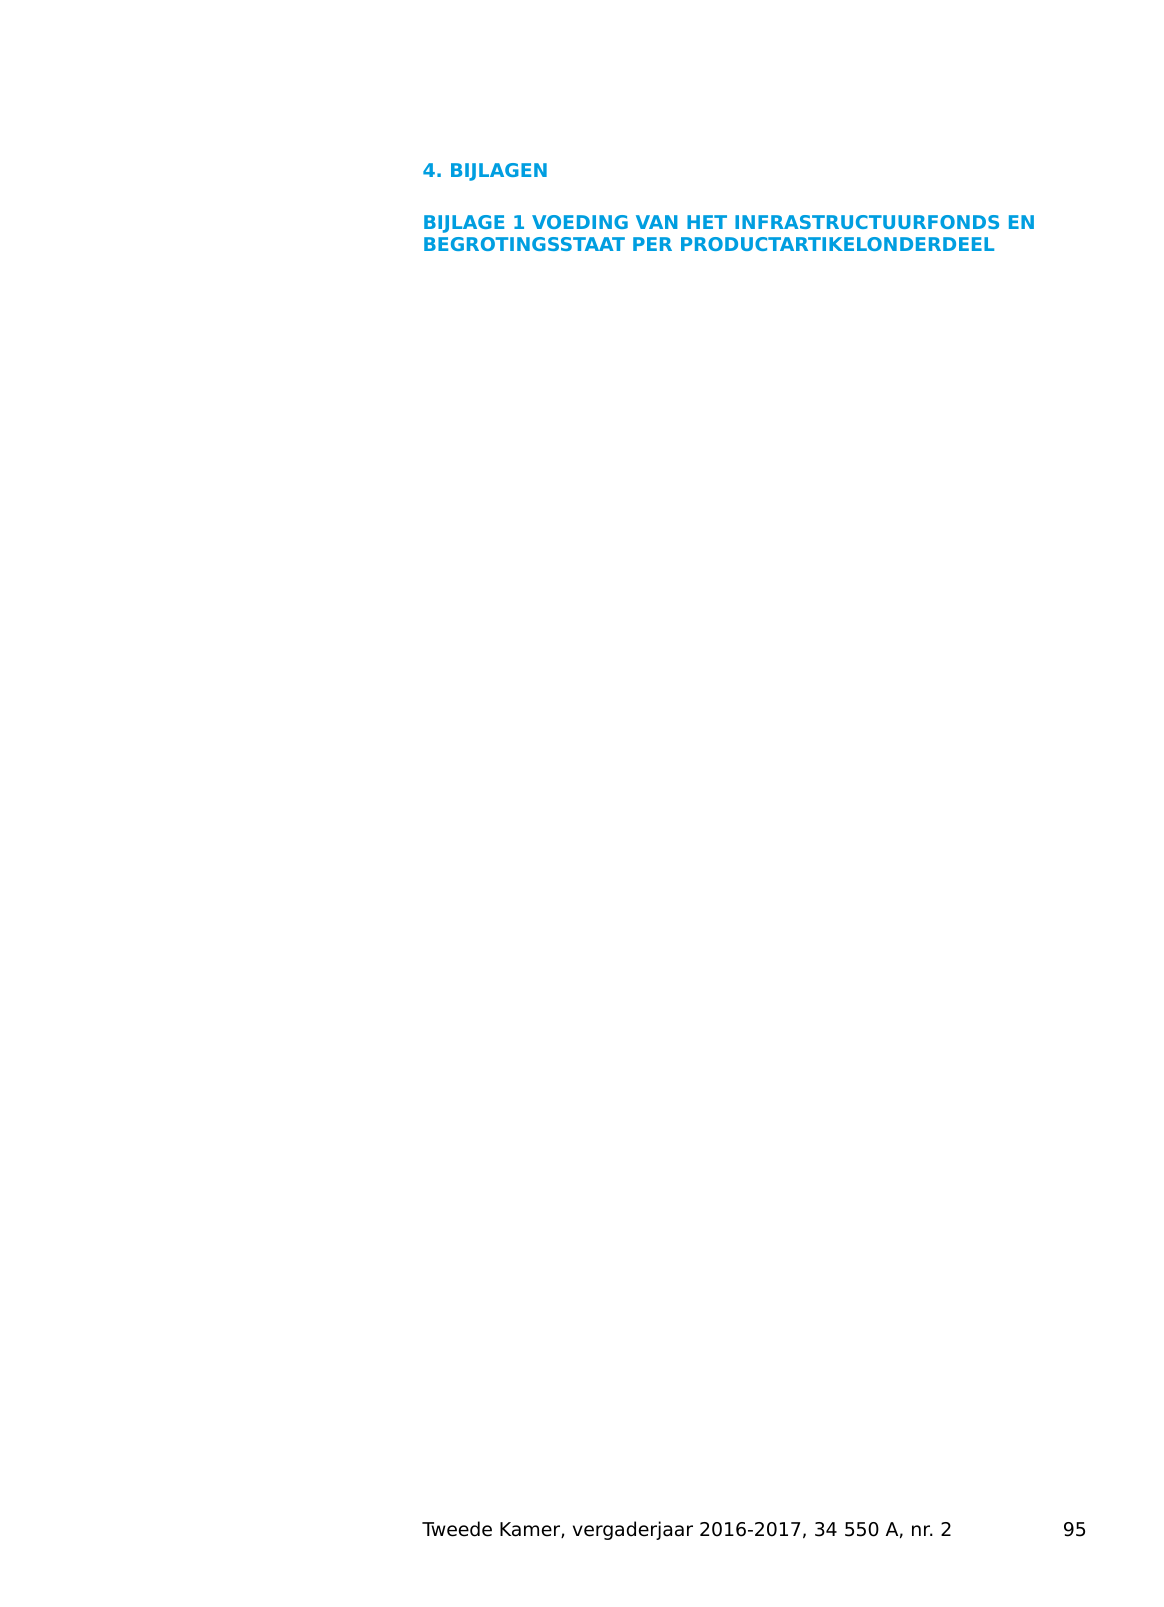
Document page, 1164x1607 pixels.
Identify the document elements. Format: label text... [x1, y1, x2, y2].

subtitle 4. BIJLAGEN [422, 160, 1087, 182]
subtitle BIJLAGE 1 VOEDING VAN HET INFRASTRUCTUURFONDS EN BEGROTINGSSTAAT PER PRODUCTARTIKELONDERDEEL [422, 212, 1087, 256]
